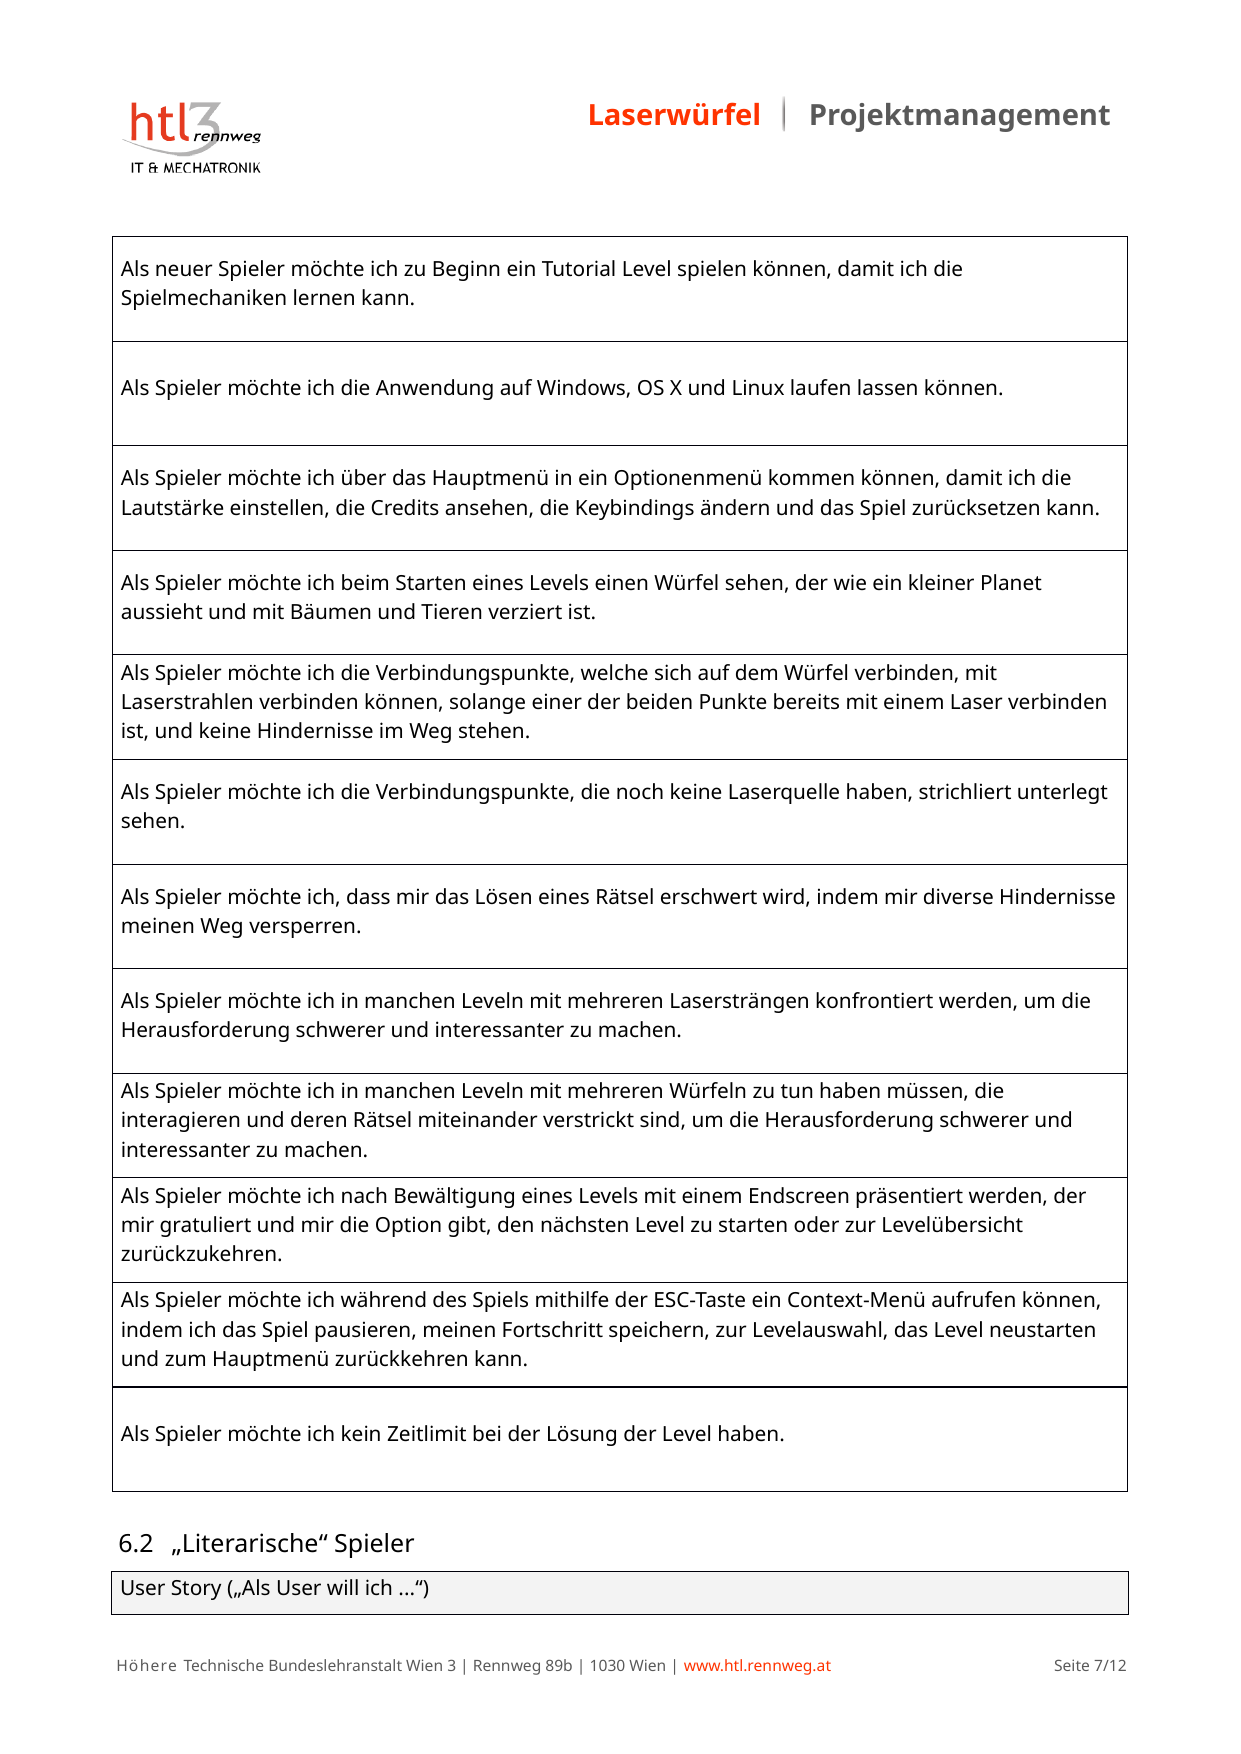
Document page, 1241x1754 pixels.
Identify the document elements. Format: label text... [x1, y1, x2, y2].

table_cell Als neuer Spieler möchte ich zu Beginn ein Tutorial Level spielen können, damit ich die Spielmechaniken lernen kann. [113, 237, 1127, 341]
table_cell Als Spieler möchte ich die Verbindungspunkte, die noch keine Laserquelle haben, strichliert unterlegt sehen. [113, 760, 1127, 863]
table_cell Als Spieler möchte ich nach Bewältigung eines Levels mit einem Endscreen präsentiert werden, der mir gratuliert und mir die Option gibt, den nächsten Level zu starten oder zur Levelübersicht zurückzukehren. [113, 1178, 1127, 1282]
table_cell Als Spieler möchte ich während des Spiels mithilfe der ESC-Taste ein Context-Menü aufrufen können, indem ich das Spiel pausieren, meinen Fortschritt speichern, zur Levelauswahl, das Level neustarten und zum Hauptmenü zurückkehren kann. [113, 1283, 1127, 1386]
table_cell Als Spieler möchte ich die Anwendung auf Windows, OS X und Linux laufen lassen können. [113, 342, 1127, 445]
table_cell Als Spieler möchte ich über das Hauptmenü in ein Optionenmenü kommen können, damit ich die Lautstärke einstellen, die Credits ansehen, die Keybindings ändern und das Spiel zurücksetzen kann. [113, 446, 1127, 550]
table_cell Als Spieler möchte ich beim Starten eines Levels einen Würfel sehen, der wie ein kleiner Planet aussieht und mit Bäumen und Tieren verziert ist. [113, 551, 1127, 654]
subtitle „Literarische“ Spieler [118, 1529, 1122, 1559]
table_cell Als Spieler möchte ich in manchen Leveln mit mehreren Lasersträngen konfrontiert werden, um die Herausforderung schwerer und interessanter zu machen. [113, 969, 1127, 1073]
table_cell Als Spieler möchte ich kein Zeitlimit bei der Lösung der Level haben. [113, 1388, 1127, 1491]
table_header User Story („Als User will ich ...“) [112, 1572, 1128, 1614]
table_cell Als Spieler möchte ich, dass mir das Lösen eines Rätsel erschwert wird, indem mir diverse Hindernisse meinen Weg versperren. [113, 865, 1127, 968]
table_cell Als Spieler möchte ich in manchen Leveln mit mehreren Würfeln zu tun haben müssen, die interagieren und deren Rätsel miteinander verstrickt sind, um die Herausforderung schwerer und interessanter zu machen. [113, 1074, 1127, 1177]
table_cell Als Spieler möchte ich die Verbindungspunkte, welche sich auf dem Würfel verbinden, mit Laserstrahlen verbinden können, solange einer der beiden Punkte bereits mit einem Laser verbinden ist, und keine Hindernisse im Weg stehen. [113, 655, 1127, 759]
